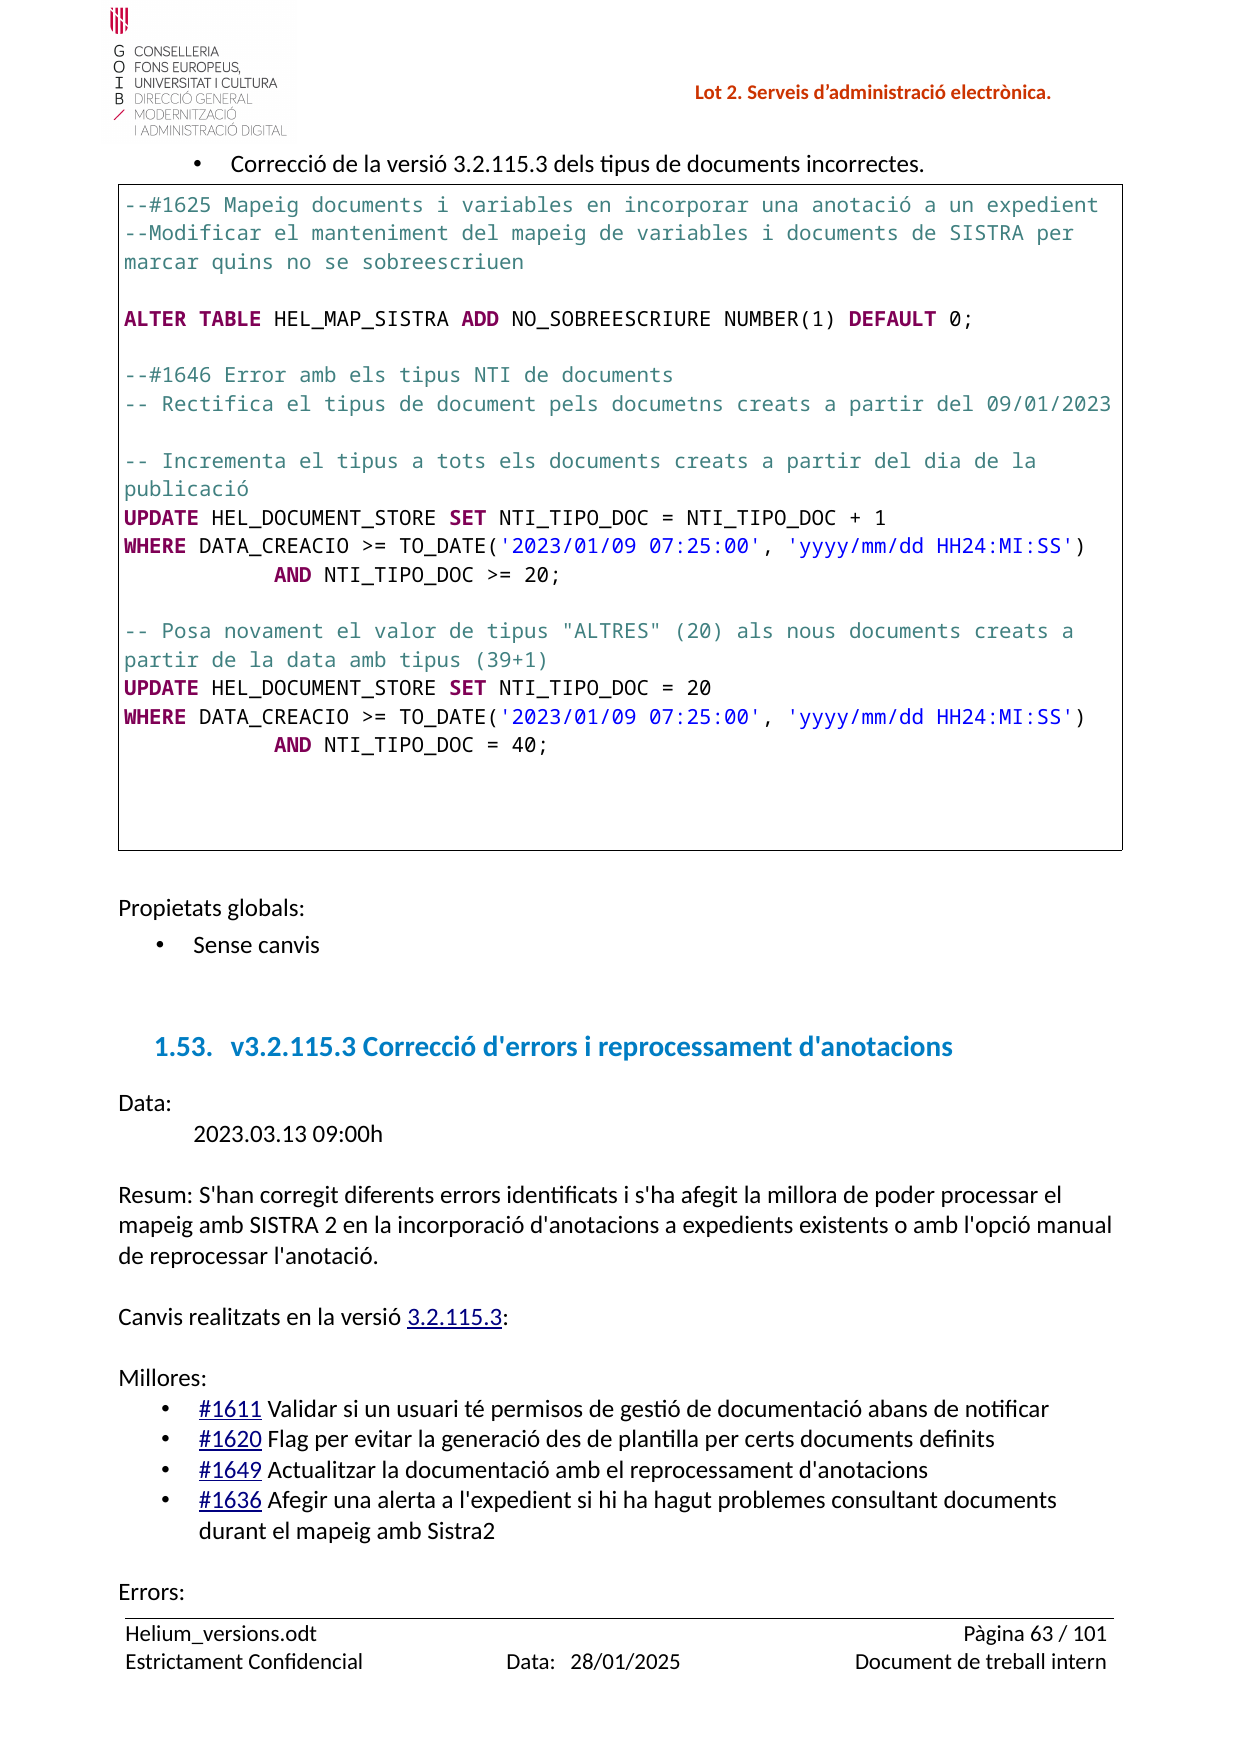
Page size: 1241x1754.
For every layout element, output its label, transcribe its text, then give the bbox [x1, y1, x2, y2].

text 2023.03.13 09:00h [118, 1118, 1122, 1148]
text Propietats globals: [118, 892, 1122, 923]
text Errors: [118, 1576, 1122, 1606]
subtitle v3.2.115.3 Correcció d'errors i reprocessament d'anotacions [153, 1028, 1122, 1064]
list Correcció de la versió 3.2.115.3 dels tipus de documents incorrectes. [193, 148, 1122, 178]
list #1636 Afegir una alerta a l'expedient si hi ha hagut problemes consultant documents durant el mapeig amb Sistra2 [161, 1484, 1122, 1545]
text Resum: S'han corregit diferents errors identificats i s'ha afegit la millora de poder processar el mapeig amb SISTRA 2 en la incorporació d'anotacions a expedients existents o amb l'opció manual de reprocessar l'anotació. [118, 1179, 1122, 1271]
list #1649 Actualitzar la documentació amb el reprocessament d'anotacions [161, 1454, 1122, 1484]
list #1620 Flag per evitar la generació des de plantilla per certs documents definits [161, 1423, 1122, 1454]
text Data: [118, 1087, 1122, 1118]
text Canvis realitzats en la versió 3.2.115.3: [118, 1301, 1122, 1332]
table_header --#1625 Mapeig documents i variables en incorporar una anotació a un expedient --Modificar el manteniment del mapeig de variables i documents de SISTRA per marcar quins no se sobreescriuen ALTER TABLE HEL_MAP_SISTRA ADD NO_SOBREESCRIURE NUMBER(1) DEFAULT 0; --#1646 Error amb els tipus NTI de documents -- Rectifica el tipus de document pels documetns creats a partir del 09/01/2023 -- Incrementa el tipus a tots els documents creats a partir del dia de la publicació UPDATE HEL_DOCUMENT_STORE SET NTI_TIPO_DOC = NTI_TIPO_DOC + 1 WHERE DATA_CREACIO >= TO_DATE('2023/01/09 07:25:00', 'yyyy/mm/dd HH24:MI:SS') AND NTI_TIPO_DOC >= 20; -- Posa novament el valor de tipus "ALTRES" (20) als nous documents creats a partir de la data amb tipus (39+1) UPDATE HEL_DOCUMENT_STORE SET NTI_TIPO_DOC = 20 WHERE DATA_CREACIO >= TO_DATE('2023/01/09 07:25:00', 'yyyy/mm/dd HH24:MI:SS') AND NTI_TIPO_DOC = 40; [119, 185, 1122, 850]
list Sense canvis [156, 929, 1122, 959]
text Millores: [118, 1362, 1122, 1393]
picture [100, 0, 297, 144]
list #1611 Validar si un usuari té permisos de gestió de documentació abans de notificar [161, 1393, 1122, 1423]
